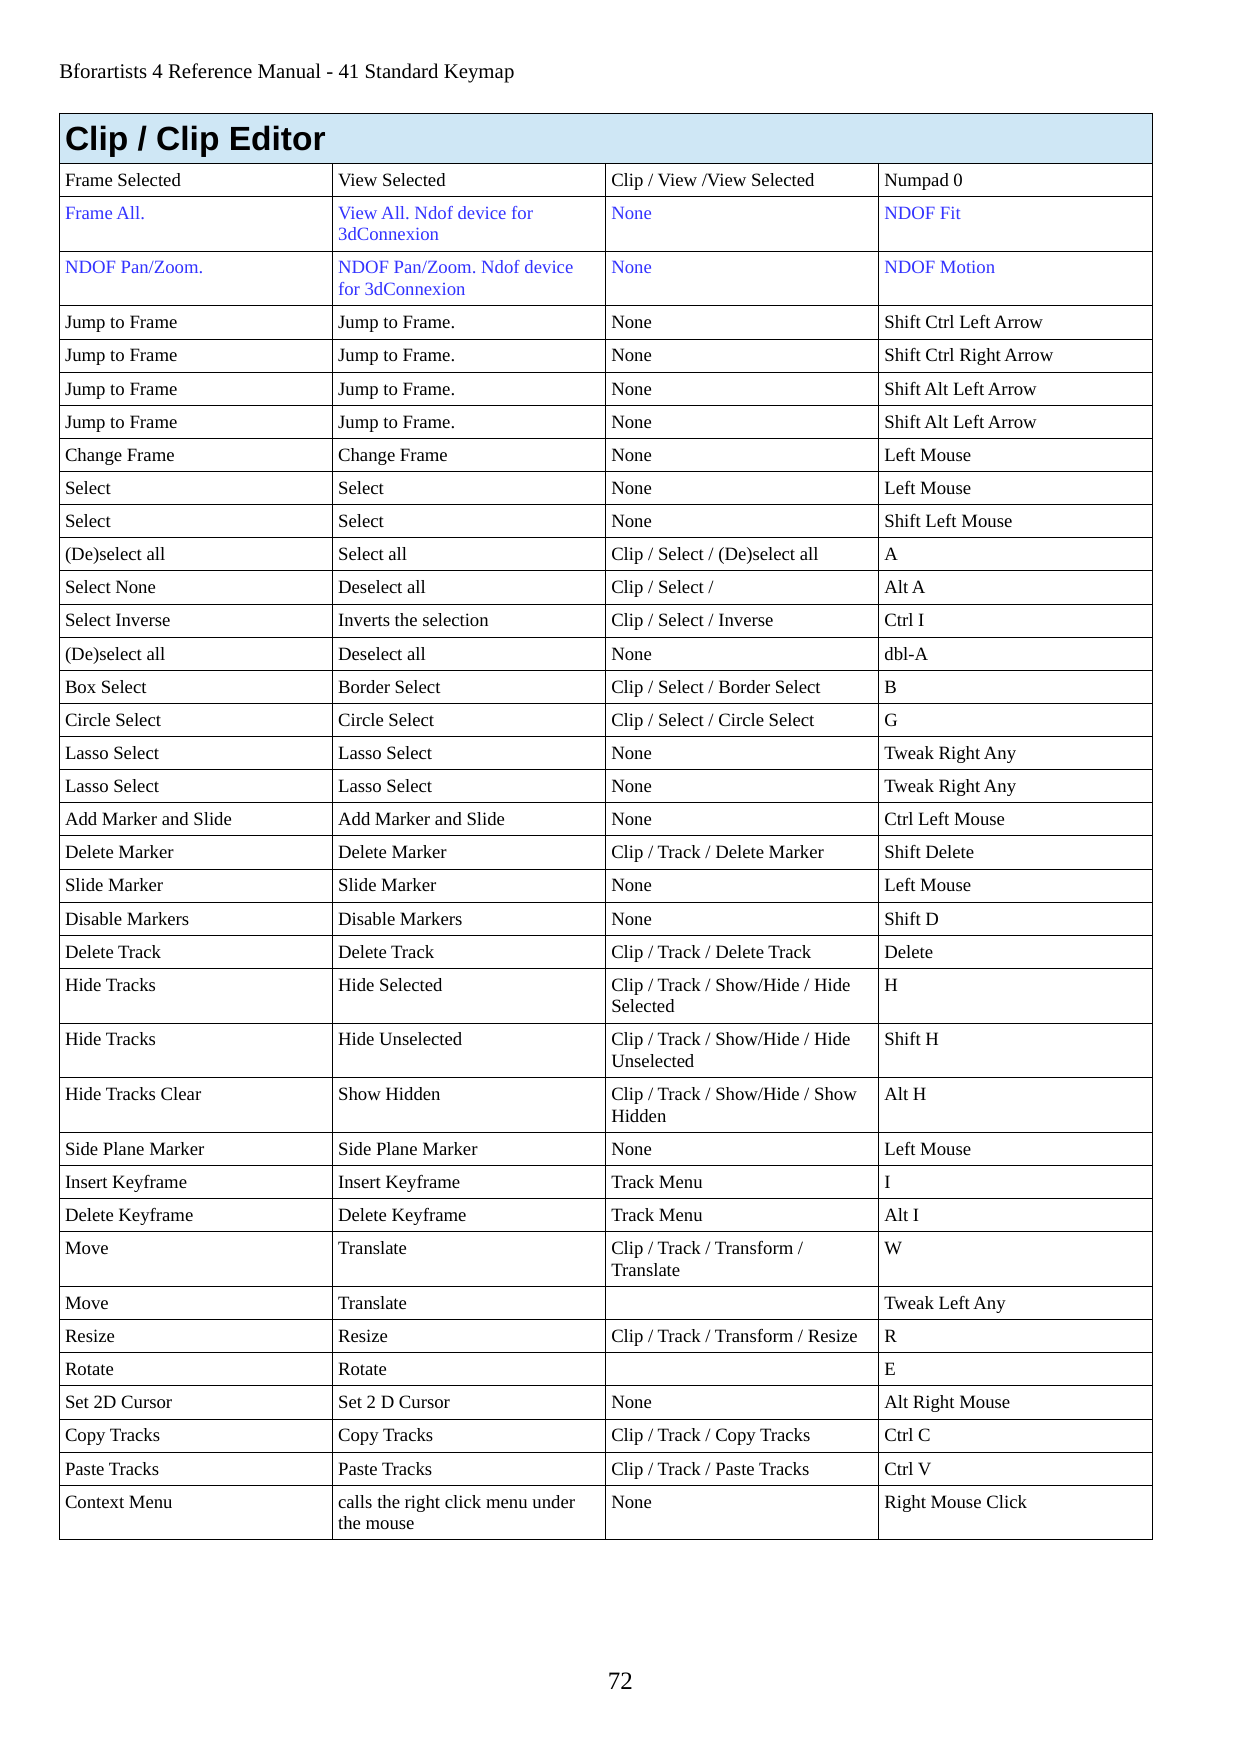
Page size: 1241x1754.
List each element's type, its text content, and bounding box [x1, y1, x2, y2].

table_cell None [606, 252, 878, 305]
table_cell Clip / Track / Show/Hide / Show Hidden [606, 1078, 878, 1132]
table_cell Select [333, 472, 605, 504]
table_cell Lasso Select [60, 770, 332, 802]
table_cell Select None [60, 571, 332, 603]
table_cell Delete Track [60, 936, 332, 968]
table_cell Hide Tracks [60, 969, 332, 1022]
table_cell Copy Tracks [333, 1420, 605, 1452]
table_cell Frame All. [60, 197, 332, 251]
table_cell B [879, 671, 1152, 703]
table_cell Set 2D Cursor [60, 1386, 332, 1418]
table_cell Paste Tracks [60, 1453, 332, 1485]
table_cell Tweak Left Any [879, 1287, 1152, 1319]
table_cell Disable Markers [60, 903, 332, 935]
table_cell Jump to Frame [60, 406, 332, 438]
table_cell Hide Tracks Clear [60, 1078, 332, 1132]
table_cell Jump to Frame. [333, 373, 605, 405]
table_cell Insert Keyframe [60, 1166, 332, 1198]
table_cell Inverts the selection [333, 605, 605, 637]
table_cell Move [60, 1232, 332, 1286]
table_cell Jump to Frame. [333, 340, 605, 372]
table_cell Side Plane Marker [60, 1133, 332, 1165]
table_cell None [606, 439, 878, 471]
table_cell Resize [60, 1320, 332, 1352]
table_cell NDOF Pan/Zoom. [60, 252, 332, 305]
table_cell Jump to Frame. [333, 406, 605, 438]
table_cell Slide Marker [333, 870, 605, 902]
table_cell Frame Selected [60, 164, 332, 196]
table_cell A [879, 538, 1152, 570]
table_cell (De)select all [60, 638, 332, 670]
table_cell Context Menu [60, 1486, 332, 1539]
table_cell Disable Markers [333, 903, 605, 935]
table_cell Ctrl C [879, 1420, 1152, 1452]
table_cell Shift Alt Left Arrow [879, 406, 1152, 438]
table_cell Deselect all [333, 638, 605, 670]
table_cell Shift Alt Left Arrow [879, 373, 1152, 405]
table_cell Show Hidden [333, 1078, 605, 1132]
table_cell Ctrl I [879, 605, 1152, 637]
table_cell None [606, 1486, 878, 1539]
table_cell Circle Select [60, 704, 332, 736]
table_cell Left Mouse [879, 472, 1152, 504]
table_cell Shift Delete [879, 836, 1152, 868]
table_cell Jump to Frame [60, 373, 332, 405]
table_cell None [606, 770, 878, 802]
table_cell None [606, 505, 878, 537]
table_cell Clip / Track / Show/Hide / Hide Selected [606, 969, 878, 1022]
table_cell Translate [333, 1232, 605, 1286]
table_cell None [606, 306, 878, 338]
table_cell H [879, 969, 1152, 1022]
table_cell [606, 1287, 878, 1319]
table_cell dbl-A [879, 638, 1152, 670]
table_cell Jump to Frame. [333, 306, 605, 338]
table_cell Clip / Select / Border Select [606, 671, 878, 703]
table_cell Clip / Track / Transform / Translate [606, 1232, 878, 1286]
table_cell Select [333, 505, 605, 537]
table_cell Copy Tracks [60, 1420, 332, 1452]
table_cell Clip / Track / Show/Hide / Hide Unselected [606, 1024, 878, 1077]
table_cell None [606, 340, 878, 372]
table_cell Left Mouse [879, 1133, 1152, 1165]
table_cell [606, 1353, 878, 1385]
table_cell Alt A [879, 571, 1152, 603]
table_cell Alt I [879, 1199, 1152, 1231]
table_cell Delete Keyframe [60, 1199, 332, 1231]
table_cell Rotate [60, 1353, 332, 1385]
table_cell Track Menu [606, 1166, 878, 1198]
table_cell Alt Right Mouse [879, 1386, 1152, 1418]
table_cell Lasso Select [333, 770, 605, 802]
table_cell (De)select all [60, 538, 332, 570]
table_cell Add Marker and Slide [60, 803, 332, 835]
table_cell NDOF Pan/Zoom. Ndof device for 3dConnexion [333, 252, 605, 305]
table_cell E [879, 1353, 1152, 1385]
table_cell Clip / Track / Paste Tracks [606, 1453, 878, 1485]
table_cell Circle Select [333, 704, 605, 736]
table_cell Border Select [333, 671, 605, 703]
table_cell Alt H [879, 1078, 1152, 1132]
table_cell Delete [879, 936, 1152, 968]
table_cell Clip / Select / [606, 571, 878, 603]
table_cell None [606, 638, 878, 670]
table_cell NDOF Fit [879, 197, 1152, 251]
table_cell Hide Unselected [333, 1024, 605, 1077]
table_cell Track Menu [606, 1199, 878, 1231]
table_cell Numpad 0 [879, 164, 1152, 196]
table_cell Jump to Frame [60, 340, 332, 372]
table_cell Tweak Right Any [879, 770, 1152, 802]
table_cell Clip / Track / Copy Tracks [606, 1420, 878, 1452]
table_cell Select [60, 505, 332, 537]
table_cell Move [60, 1287, 332, 1319]
table_cell Resize [333, 1320, 605, 1352]
table_cell Rotate [333, 1353, 605, 1385]
table_cell Delete Marker [333, 836, 605, 868]
table_cell Right Mouse Click [879, 1486, 1152, 1539]
table_cell calls the right click menu under the mouse [333, 1486, 605, 1539]
table_cell Paste Tracks [333, 1453, 605, 1485]
table_cell G [879, 704, 1152, 736]
table_cell W [879, 1232, 1152, 1286]
table_cell Select [60, 472, 332, 504]
table_cell Translate [333, 1287, 605, 1319]
table_cell None [606, 1386, 878, 1418]
table_cell Shift Left Mouse [879, 505, 1152, 537]
table_cell Shift Ctrl Left Arrow [879, 306, 1152, 338]
table_cell Delete Keyframe [333, 1199, 605, 1231]
table_cell Change Frame [60, 439, 332, 471]
table_cell Ctrl V [879, 1453, 1152, 1485]
table_cell Select all [333, 538, 605, 570]
table_cell Ctrl Left Mouse [879, 803, 1152, 835]
table_cell Side Plane Marker [333, 1133, 605, 1165]
table_cell None [606, 197, 878, 251]
table_cell R [879, 1320, 1152, 1352]
table_cell None [606, 406, 878, 438]
table_cell Hide Selected [333, 969, 605, 1022]
table_cell None [606, 472, 878, 504]
table_header Clip / Clip Editor [60, 114, 1152, 163]
table_cell Insert Keyframe [333, 1166, 605, 1198]
table_cell NDOF Motion [879, 252, 1152, 305]
table_cell Clip / Select / (De)select all [606, 538, 878, 570]
table_cell Clip / Track / Delete Marker [606, 836, 878, 868]
table_cell Shift H [879, 1024, 1152, 1077]
table_cell Lasso Select [333, 737, 605, 769]
table_cell None [606, 803, 878, 835]
table_cell None [606, 737, 878, 769]
table_cell None [606, 1133, 878, 1165]
table_cell Box Select [60, 671, 332, 703]
table_cell Clip / Track / Delete Track [606, 936, 878, 968]
table_cell Clip / Track / Transform / Resize [606, 1320, 878, 1352]
table_cell Deselect all [333, 571, 605, 603]
table_cell Slide Marker [60, 870, 332, 902]
table_cell None [606, 903, 878, 935]
table_cell Change Frame [333, 439, 605, 471]
table_cell Set 2 D Cursor [333, 1386, 605, 1418]
table_cell Shift D [879, 903, 1152, 935]
table_cell None [606, 870, 878, 902]
table_cell View Selected [333, 164, 605, 196]
table_cell View All. Ndof device for 3dConnexion [333, 197, 605, 251]
table_cell Tweak Right Any [879, 737, 1152, 769]
table_cell Left Mouse [879, 870, 1152, 902]
table_cell Left Mouse [879, 439, 1152, 471]
table_cell Clip / Select / Circle Select [606, 704, 878, 736]
table_cell Add Marker and Slide [333, 803, 605, 835]
table_cell Clip / Select / Inverse [606, 605, 878, 637]
table_cell None [606, 373, 878, 405]
table_cell Jump to Frame [60, 306, 332, 338]
table_cell I [879, 1166, 1152, 1198]
table_cell Shift Ctrl Right Arrow [879, 340, 1152, 372]
table_cell Lasso Select [60, 737, 332, 769]
table_cell Delete Marker [60, 836, 332, 868]
table_cell Hide Tracks [60, 1024, 332, 1077]
table_cell Delete Track [333, 936, 605, 968]
table_cell Select Inverse [60, 605, 332, 637]
table_cell Clip / View /View Selected [606, 164, 878, 196]
